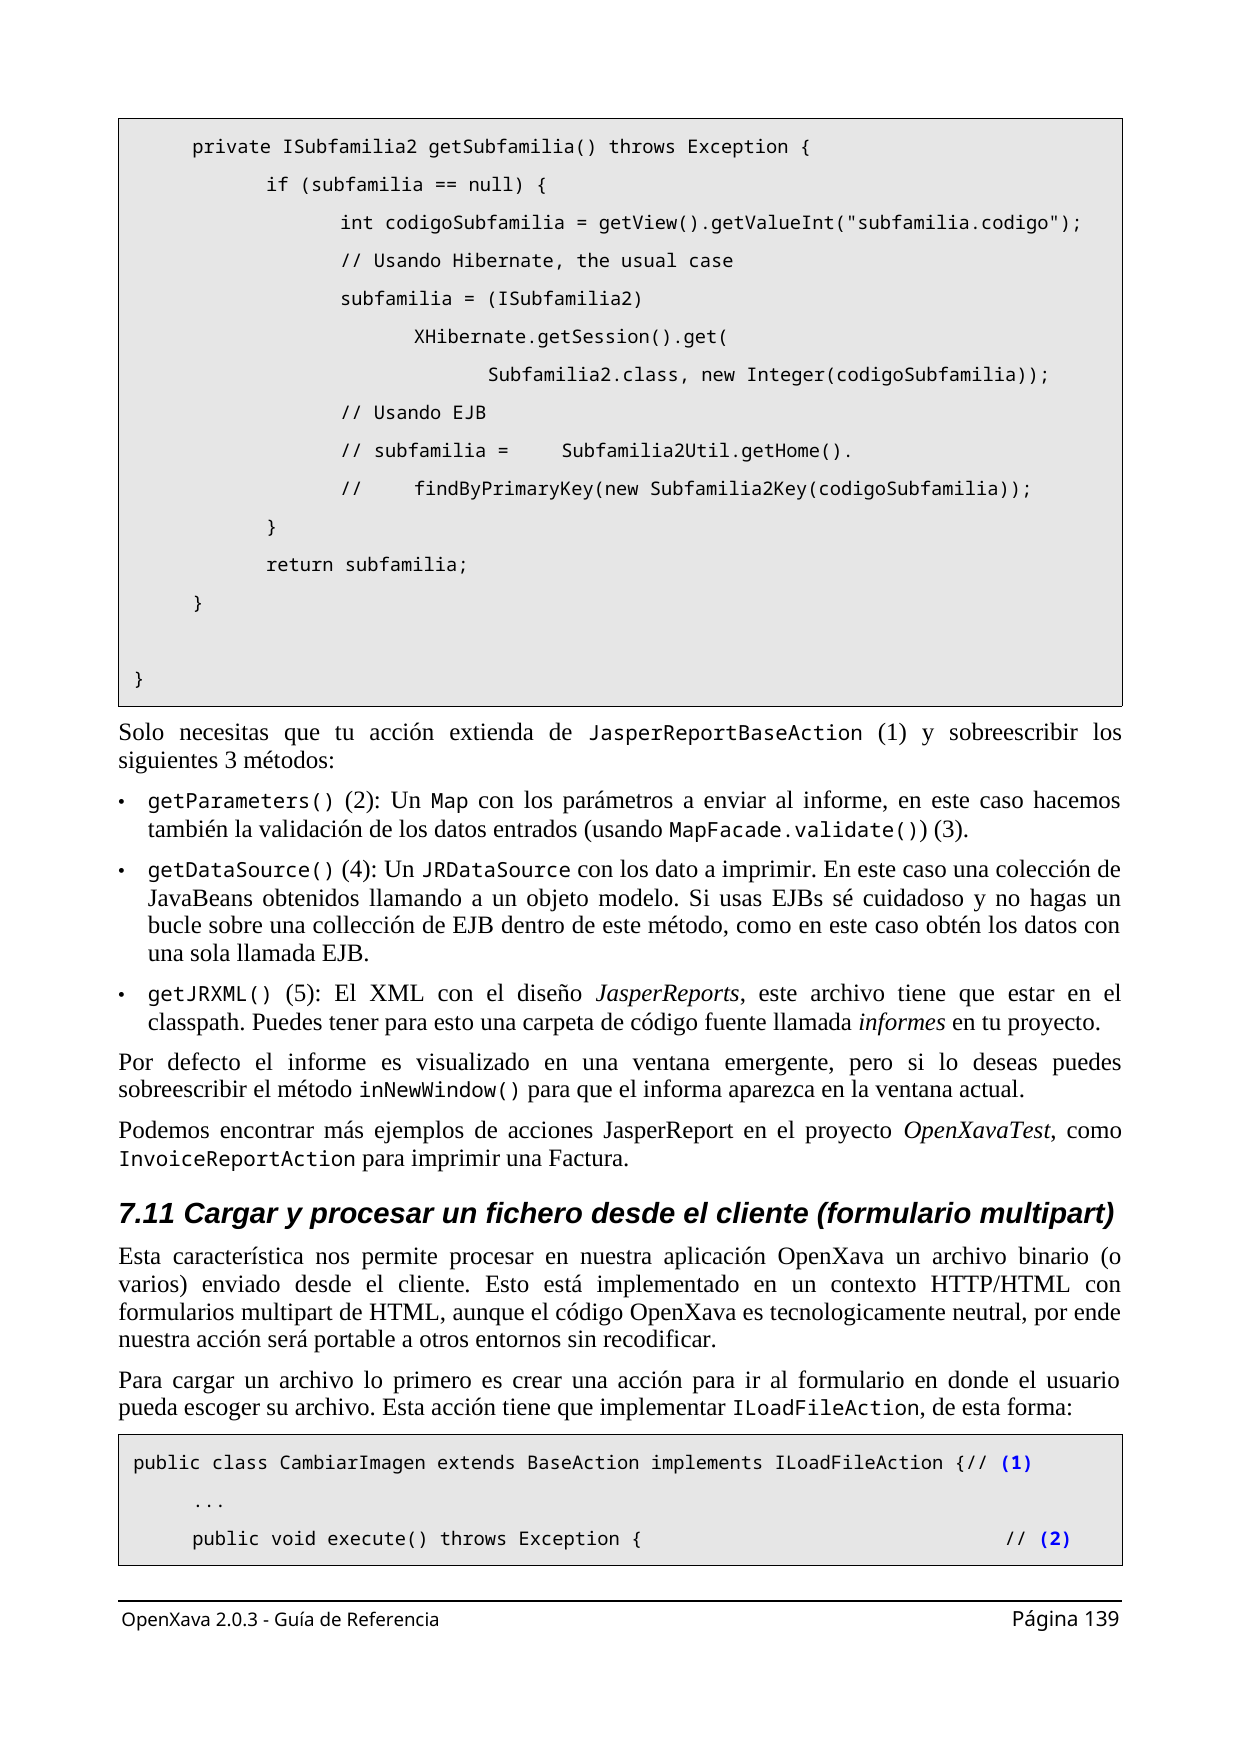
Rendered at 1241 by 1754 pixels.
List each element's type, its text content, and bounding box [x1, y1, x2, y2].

text Para cargar un archivo lo primero es crear una acción para ir al formulario en donde el usuario pueda escoger su archivo. Esta acción tiene que implementar ILoadFileAction, de esta forma: [118, 1366, 1122, 1422]
list getJRXML() (5): El XML con el diseño JasperReports, este archivo tiene que estar en el classpath. Puedes tener para esto una carpeta de código fuente llamada informes en tu proyecto. [118, 979, 1122, 1035]
text // Usando EJB [119, 384, 1122, 422]
text // subfamilia = Subfamilia2Util.getHome(). [119, 422, 1122, 460]
text int codigoSubfamilia = getView().getValueInt("subfamilia.codigo"); [119, 194, 1122, 232]
text Por defecto el informe es visualizado en una ventana emergente, pero si lo deseas puedes sobreescribir el método inNewWindow() para que el informa aparezca en la ventana actual. [118, 1048, 1122, 1104]
list getParameters() (2): Un Map con los parámetros a enviar al informe, en este caso hacemos también la validación de los datos entrados (usando MapFacade.validate()) (3). [118, 787, 1122, 843]
text // findByPrimaryKey(new Subfamilia2Key(codigoSubfamilia)); [119, 460, 1122, 498]
text subfamilia = (ISubfamilia2) [119, 270, 1122, 308]
list getDataSource() (4): Un JRDataSource con los dato a imprimir. En este caso una colección de JavaBeans obtenidos llamando a un objeto modelo. Si usas EJBs sé cuidadoso y no hagas un bucle sobre una collección de EJB dentro de este método, como en este caso obtén los datos con una sola llamada EJB. [118, 856, 1122, 967]
text Subfamilia2.class, new Integer(codigoSubfamilia)); [119, 346, 1122, 384]
text Esta característica nos permite procesar en nuestra aplicación OpenXava un archivo binario (o varios) enviado desde el cliente. Esto está implementado en un contexto HTTP/HTML con formularios multipart de HTML, aunque el código OpenXava es tecnologicamente neutral, por ende nuestra acción será portable a otros entornos sin recodificar. [118, 1242, 1122, 1353]
text if (subfamilia == null) { [119, 156, 1122, 194]
text public void execute() throws Exception { // (2) [119, 1510, 1122, 1565]
subtitle Cargar y procesar un fichero desde el cliente (formulario multipart) [118, 1197, 1122, 1230]
text } [119, 574, 1122, 612]
text return subfamilia; [119, 536, 1122, 574]
text Podemos encontrar más ejemplos de acciones JasperReport en el proyecto OpenXavaTest, como InvoiceReportAction para imprimir una Factura. [118, 1116, 1122, 1172]
text public class CambiarImagen extends BaseAction implements ILoadFileAction {// (1) [119, 1435, 1122, 1472]
text XHibernate.getSession().get( [119, 308, 1122, 346]
text Solo necesitas que tu acción extienda de JasperReportBaseAction (1) y sobreescribir los siguientes 3 métodos: [118, 718, 1122, 774]
text ... [119, 1472, 1122, 1510]
text // Usando Hibernate, the usual case [119, 232, 1122, 270]
text } [119, 650, 1122, 706]
text private ISubfamilia2 getSubfamilia() throws Exception { [119, 119, 1122, 156]
text } [119, 498, 1122, 536]
